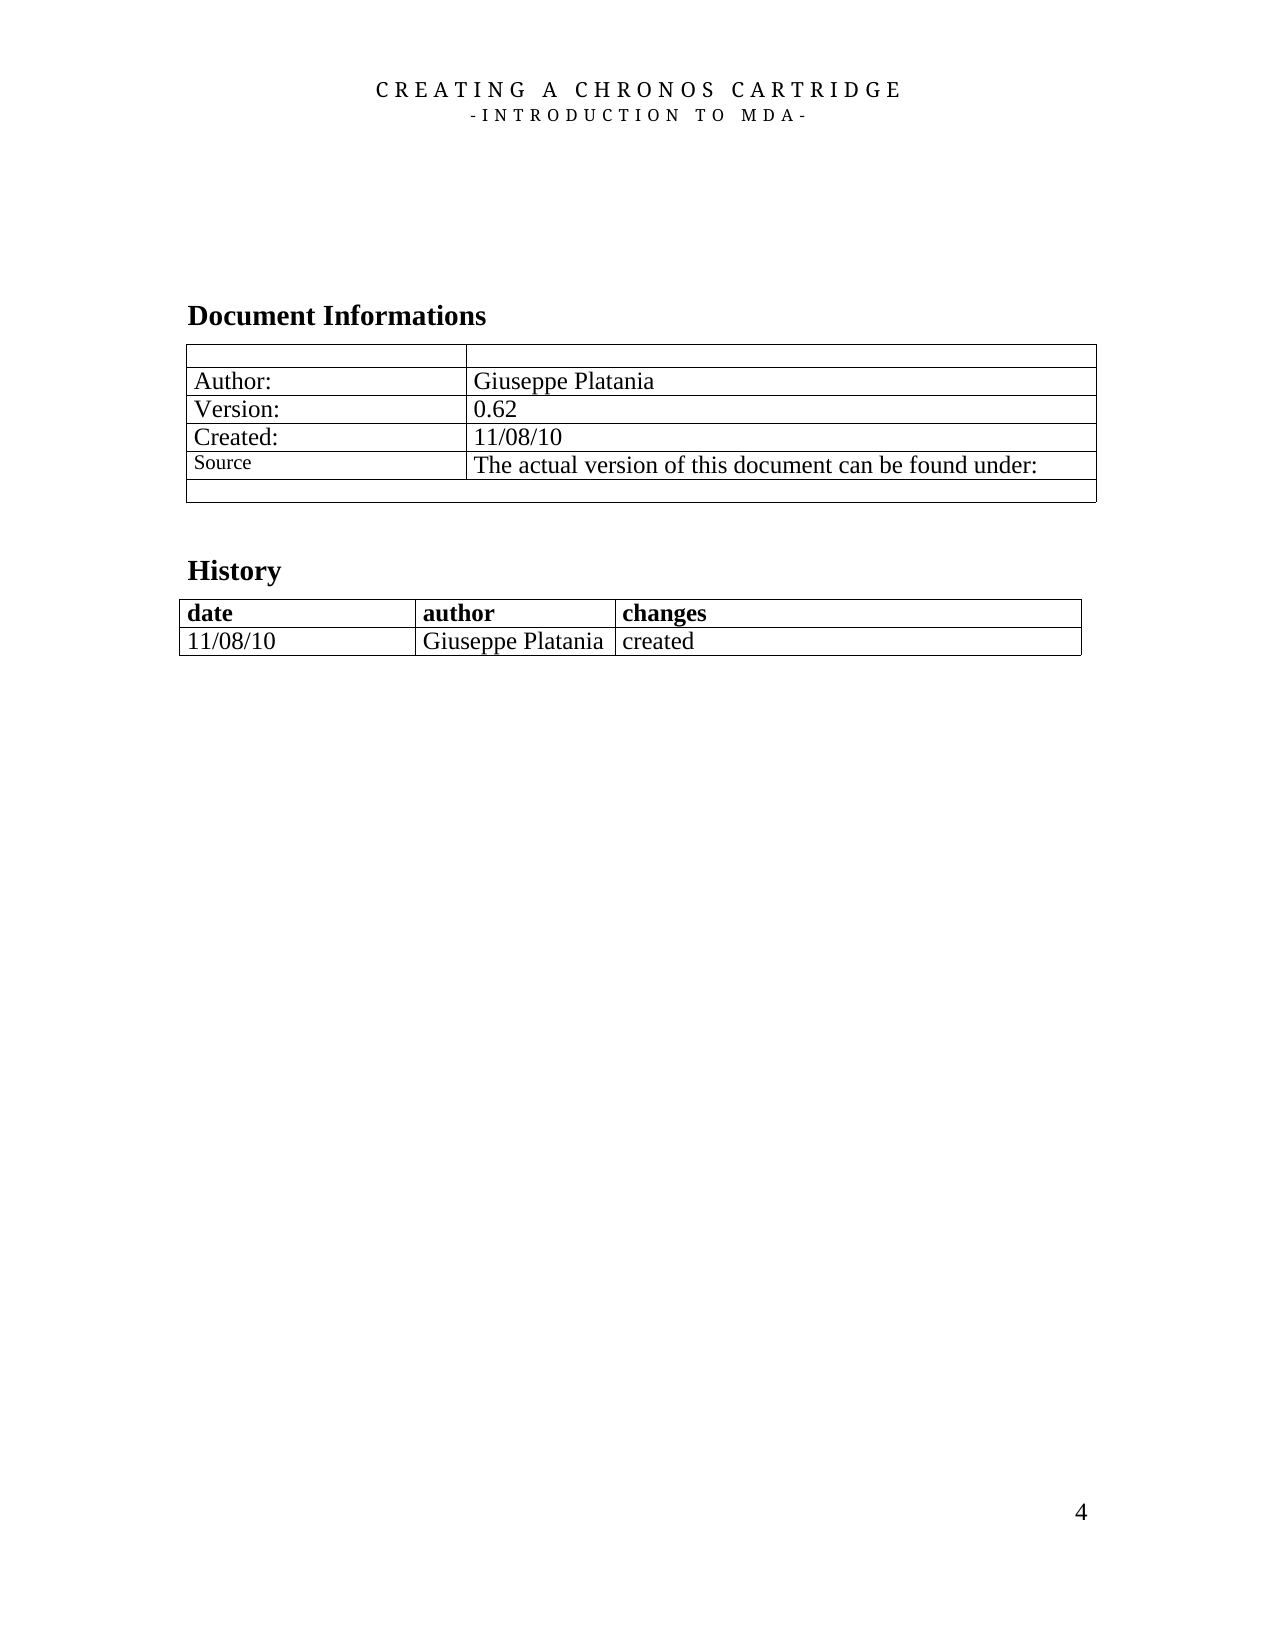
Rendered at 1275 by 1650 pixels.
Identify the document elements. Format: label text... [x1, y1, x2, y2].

table_cell Created: [187, 424, 466, 451]
table_cell Author: [187, 368, 466, 395]
table_cell Giuseppe Platania [467, 368, 1096, 395]
table_header date [180, 600, 415, 627]
table_cell [187, 480, 1096, 502]
table_header [187, 345, 466, 367]
table_cell Version: [187, 396, 466, 423]
table_cell created [616, 628, 1081, 655]
table_cell The actual version of this document can be found under: [467, 452, 1096, 478]
table_cell Source [187, 452, 466, 478]
subtitle History [187, 554, 1087, 587]
table_header [467, 345, 1096, 367]
table_cell Giuseppe Platania [416, 628, 615, 655]
table_header changes [616, 600, 1081, 627]
table_cell 0.62 [467, 396, 1096, 423]
table_cell 11/08/10 [180, 628, 415, 655]
table_header author [416, 600, 615, 627]
subtitle Document Informations [187, 299, 1087, 332]
table_cell 11/08/10 [467, 424, 1096, 451]
